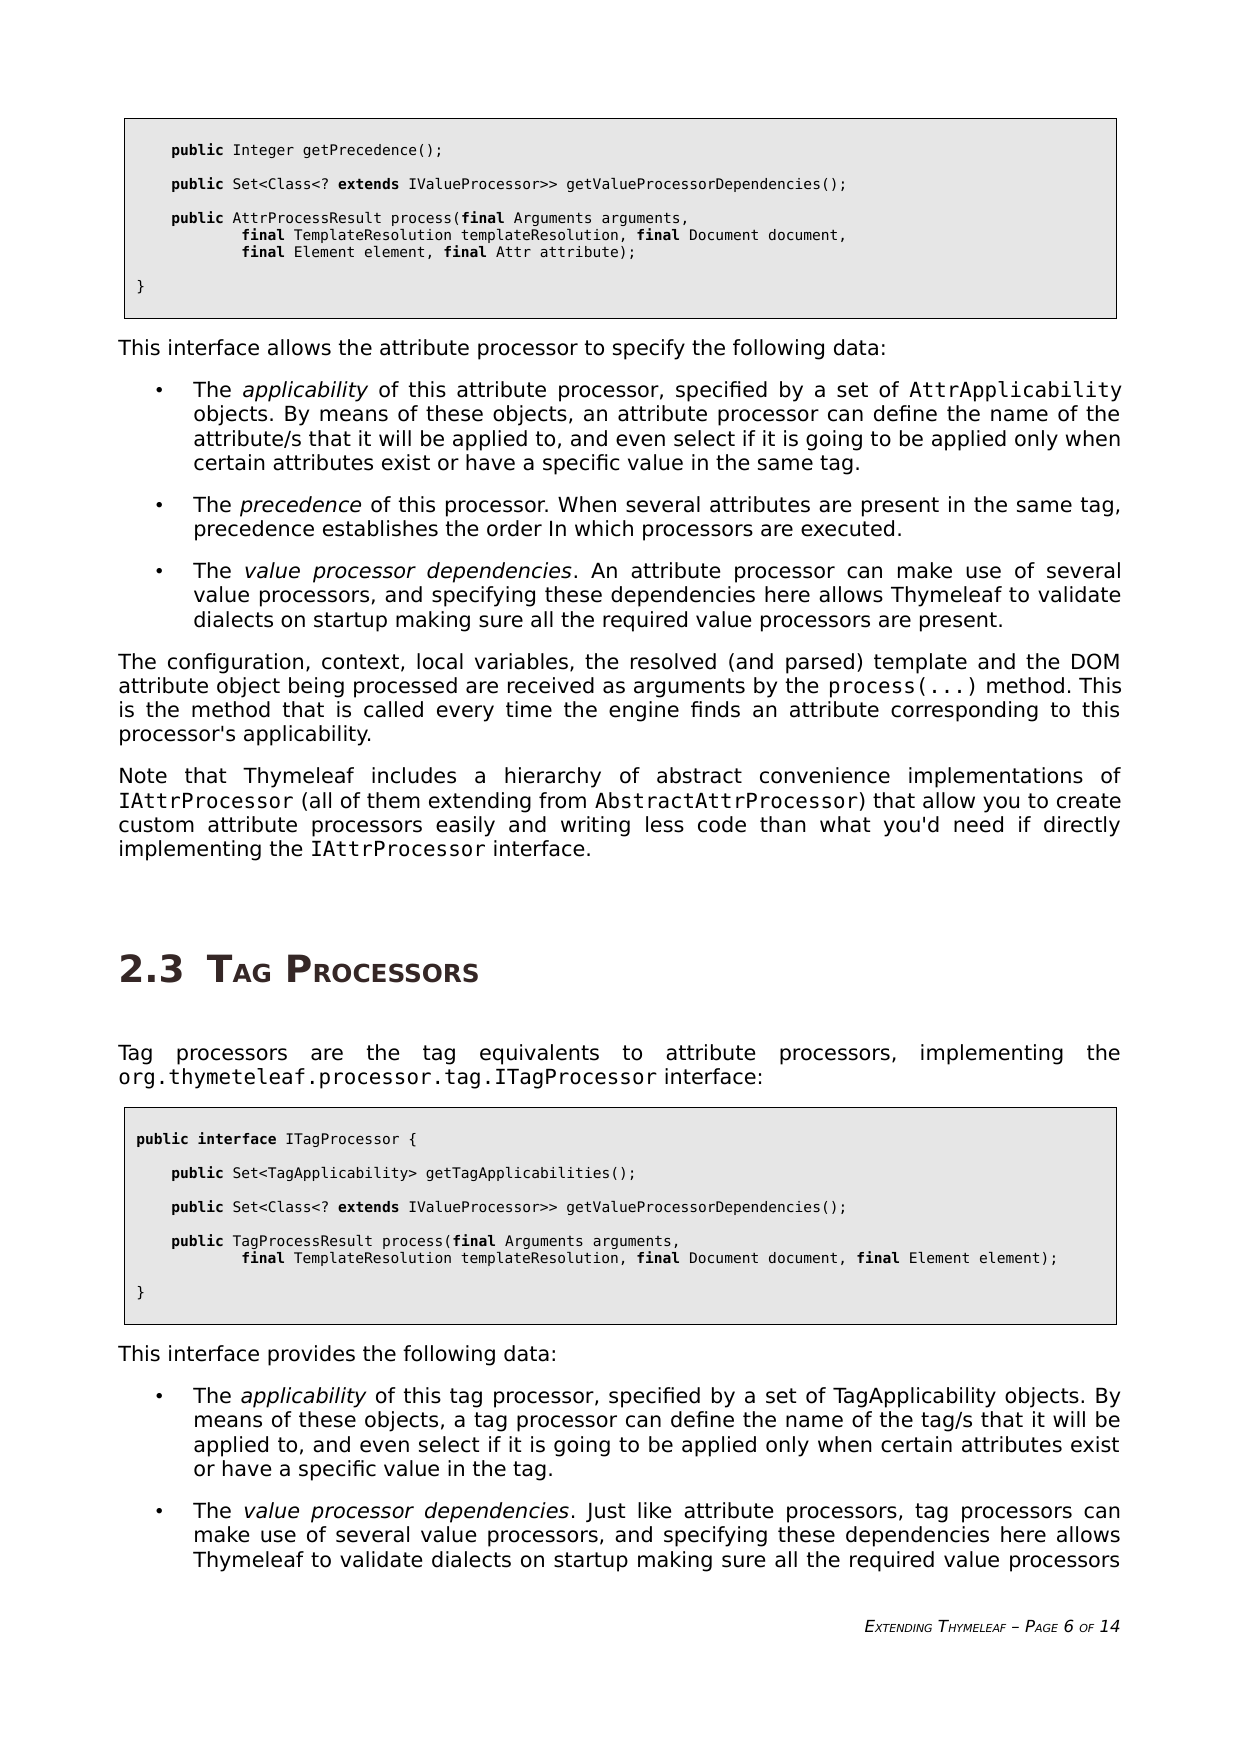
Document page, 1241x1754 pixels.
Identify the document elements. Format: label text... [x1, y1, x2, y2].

list The applicability of this attribute processor, specified by a set of AttrApplicability objects. By means of these objects, an attribute processor can define the name of the attribute/s that it will be applied to, and even select if it is going to be applied only when certain attributes exist or have a specific value in the same tag. [156, 378, 1122, 475]
text Note that Thymeleaf includes a hierarchy of abstract convenience implementations of IAttrProcessor (all of them extending from AbstractAttrProcessor) that allow you to create custom attribute processors easily and writing less code than what you'd need if directly implementing the IAttrProcessor interface. [118, 764, 1122, 862]
text public interface ITagProcessor { public Set<TagApplicability> getTagApplicabilities(); public Set<Class<? extends IValueProcessor>> getValueProcessorDependencies(); public TagProcessResult process(final Arguments arguments, final TemplateResolution templateResolution, final Document document, final Element element); } [125, 1108, 1116, 1324]
text This interface allows the attribute processor to specify the following data: [118, 336, 1122, 360]
text Tag processors are the tag equivalents to attribute processors, implementing the org.thymeteleaf.processor.tag.ITagProcessor interface: [118, 1041, 1122, 1089]
list The value processor dependencies. Just like attribute processors, tag processors can make use of several value processors, and specifying these dependencies here allows Thymeleaf to validate dialects on startup making sure all the required value processors [156, 1499, 1122, 1572]
text This interface provides the following data: [118, 1342, 1122, 1367]
subtitle Tag Processors [118, 947, 1122, 991]
text public Integer getPrecedence(); public Set<Class<? extends IValueProcessor>> getValueProcessorDependencies(); public AttrProcessResult process(final Arguments arguments, final TemplateResolution templateResolution, final Document document, final Element element, final Attr attribute); } [125, 119, 1116, 318]
list The value processor dependencies. An attribute processor can make use of several value processors, and specifying these dependencies here allows Thymeleaf to validate dialects on startup making sure all the required value processors are present. [156, 559, 1122, 632]
list The precedence of this processor. When several attributes are present in the same tag, precedence establishes the order In which processors are executed. [156, 493, 1122, 541]
text The configuration, context, local variables, the resolved (and parsed) template and the DOM attribute object being processed are received as arguments by the process(...) method. This is the method that is called every time the engine finds an attribute corresponding to this processor's applicability. [118, 650, 1122, 747]
list The applicability of this tag processor, specified by a set of TagApplicability objects. By means of these objects, a tag processor can define the name of the tag/s that it will be applied to, and even select if it is going to be applied only when certain attributes exist or have a specific value in the tag. [156, 1384, 1122, 1481]
